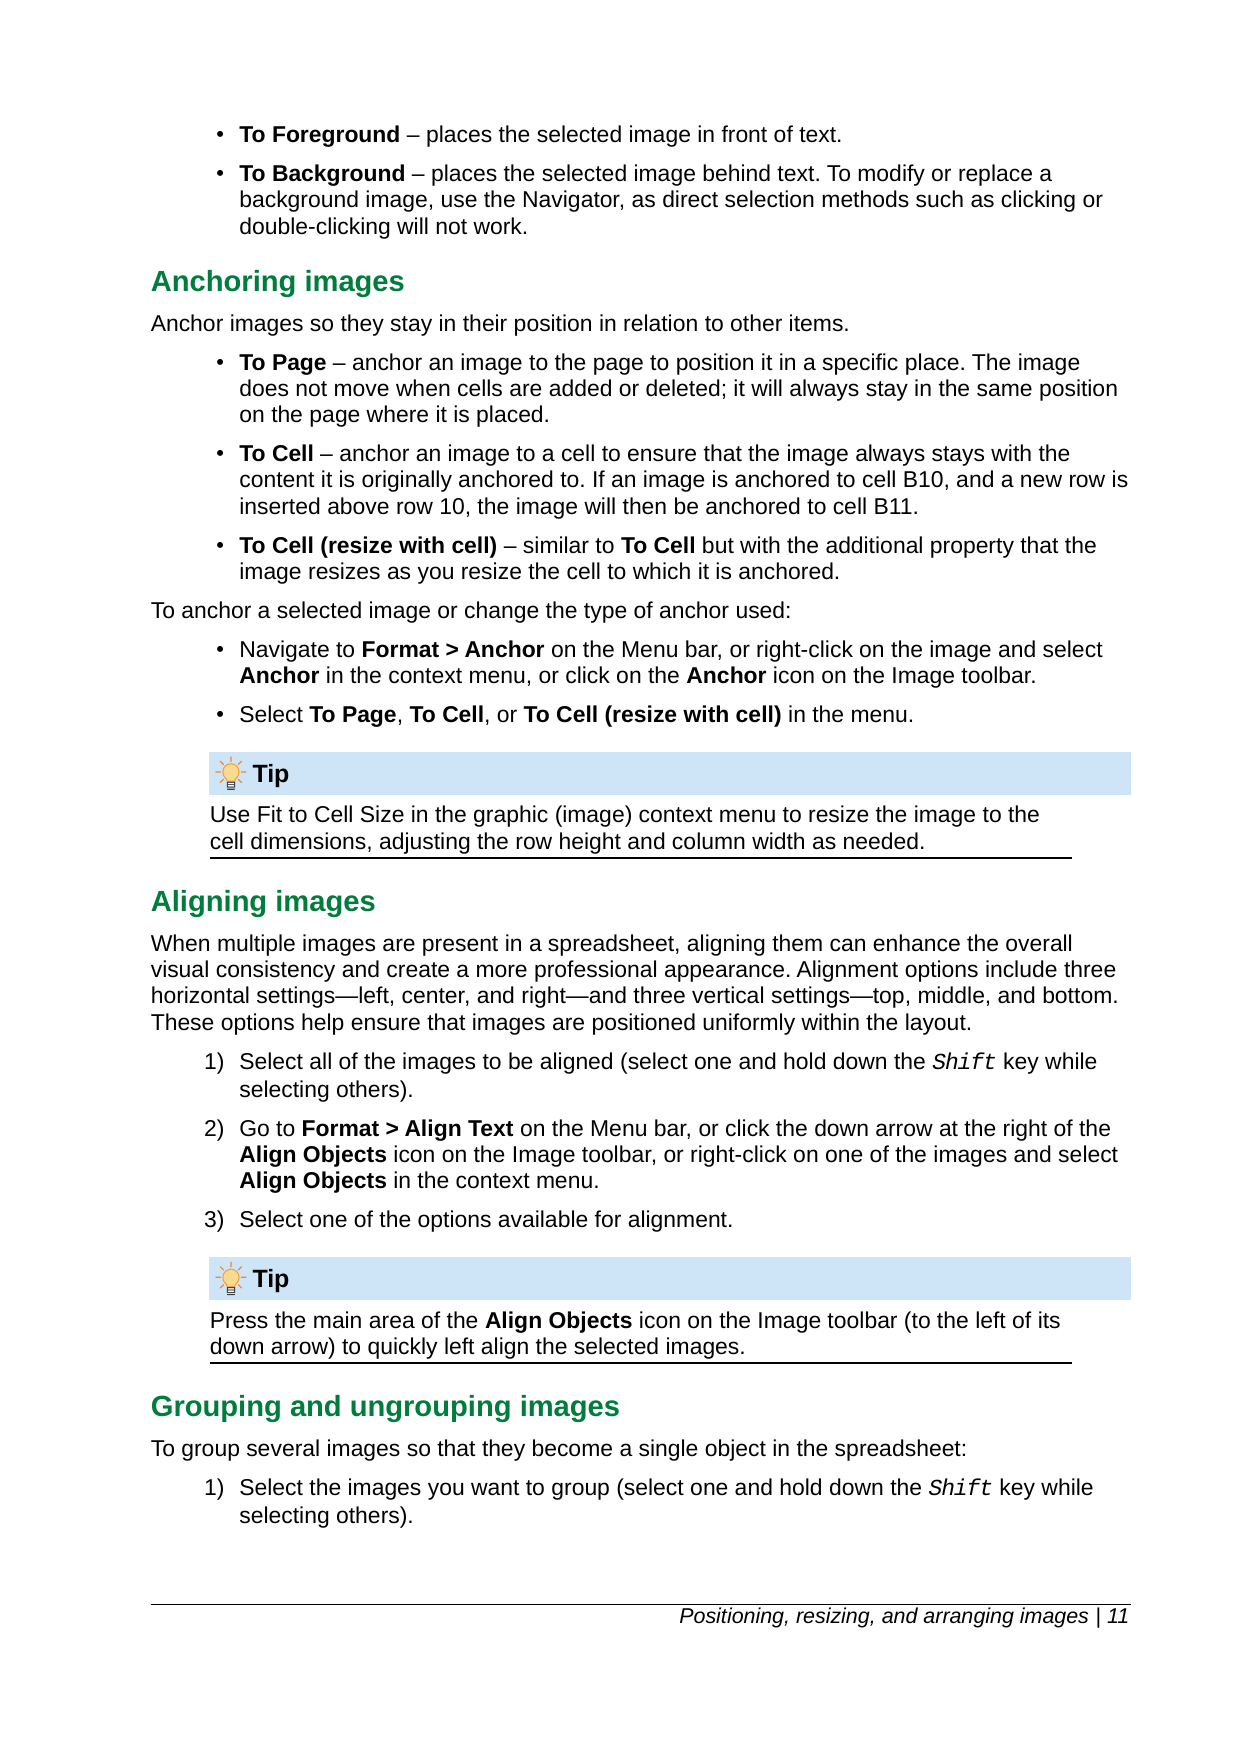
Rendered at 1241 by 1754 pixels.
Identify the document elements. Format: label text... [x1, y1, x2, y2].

list To anchor a selected image or change the type of anchor used: [151, 597, 1131, 623]
list Select all of the images to be aligned (select one and hold down the Shift key while selecting others). [224, 1048, 1131, 1102]
subtitle Tip [209, 1257, 1131, 1300]
subtitle Aligning images [151, 884, 1131, 917]
list Select one of the options available for alignment. [224, 1206, 1131, 1233]
text Use Fit to Cell Size in the graphic (image) context menu to resize the image to the cell dimensions, adjusting the row height and column width as needed. [209, 801, 1072, 859]
list Anchor images so they stay in their position in relation to other items. [151, 310, 1131, 336]
list Navigate to Format > Anchor on the Menu bar, or right-click on the image and select Anchor in the context menu, or click on the Anchor icon on the Image toolbar. [224, 636, 1131, 688]
list To group several images so that they become a single object in the spreadsheet: [151, 1435, 1131, 1461]
subtitle Grouping and ungrouping images [151, 1389, 1131, 1423]
list To Foreground – places the selected image in front of text. [224, 121, 1131, 147]
subtitle Anchoring images [151, 264, 1131, 297]
list To Background – places the selected image behind text. To modify or replace a background image, use the Navigator, as direct selection methods such as clicking or double-clicking will not work. [224, 160, 1131, 239]
list To Cell – anchor an image to a cell to ensure that the image always stays with the content it is originally anchored to. If an image is anchored to cell B10, and a new row is inserted above row 10, the image will then be anchored to cell B11. [224, 440, 1131, 519]
list When multiple images are present in a spreadsheet, aligning them can enhance the overall visual consistency and create a more professional appearance. Alignment options include three horizontal settings—left, center, and right—and three vertical settings—top, middle, and bottom. These options help ensure that images are positioned uniformly within the layout. [151, 930, 1131, 1035]
subtitle Tip [209, 752, 1131, 795]
text Press the main area of the Align Objects icon on the Image toolbar (to the left of its down arrow) to quickly left align the selected images. [209, 1307, 1072, 1364]
list Go to Format > Align Text on the Menu bar, or click the down arrow at the right of the Align Objects icon on the Image toolbar, or right-click on one of the images and select Align Objects in the context menu. [224, 1115, 1131, 1194]
list Select To Page, To Cell, or To Cell (resize with cell) in the menu. [224, 701, 1131, 727]
list To Page – anchor an image to the page to position it in a specific place. The image does not move when cells are added or deleted; it will always stay in the same position on the page where it is placed. [224, 348, 1131, 428]
list To Cell (resize with cell) – similar to To Cell but with the additional property that the image resizes as you resize the cell to which it is anchored. [224, 532, 1131, 584]
list Select the images you want to group (select one and hold down the Shift key while selecting others). [224, 1474, 1131, 1529]
